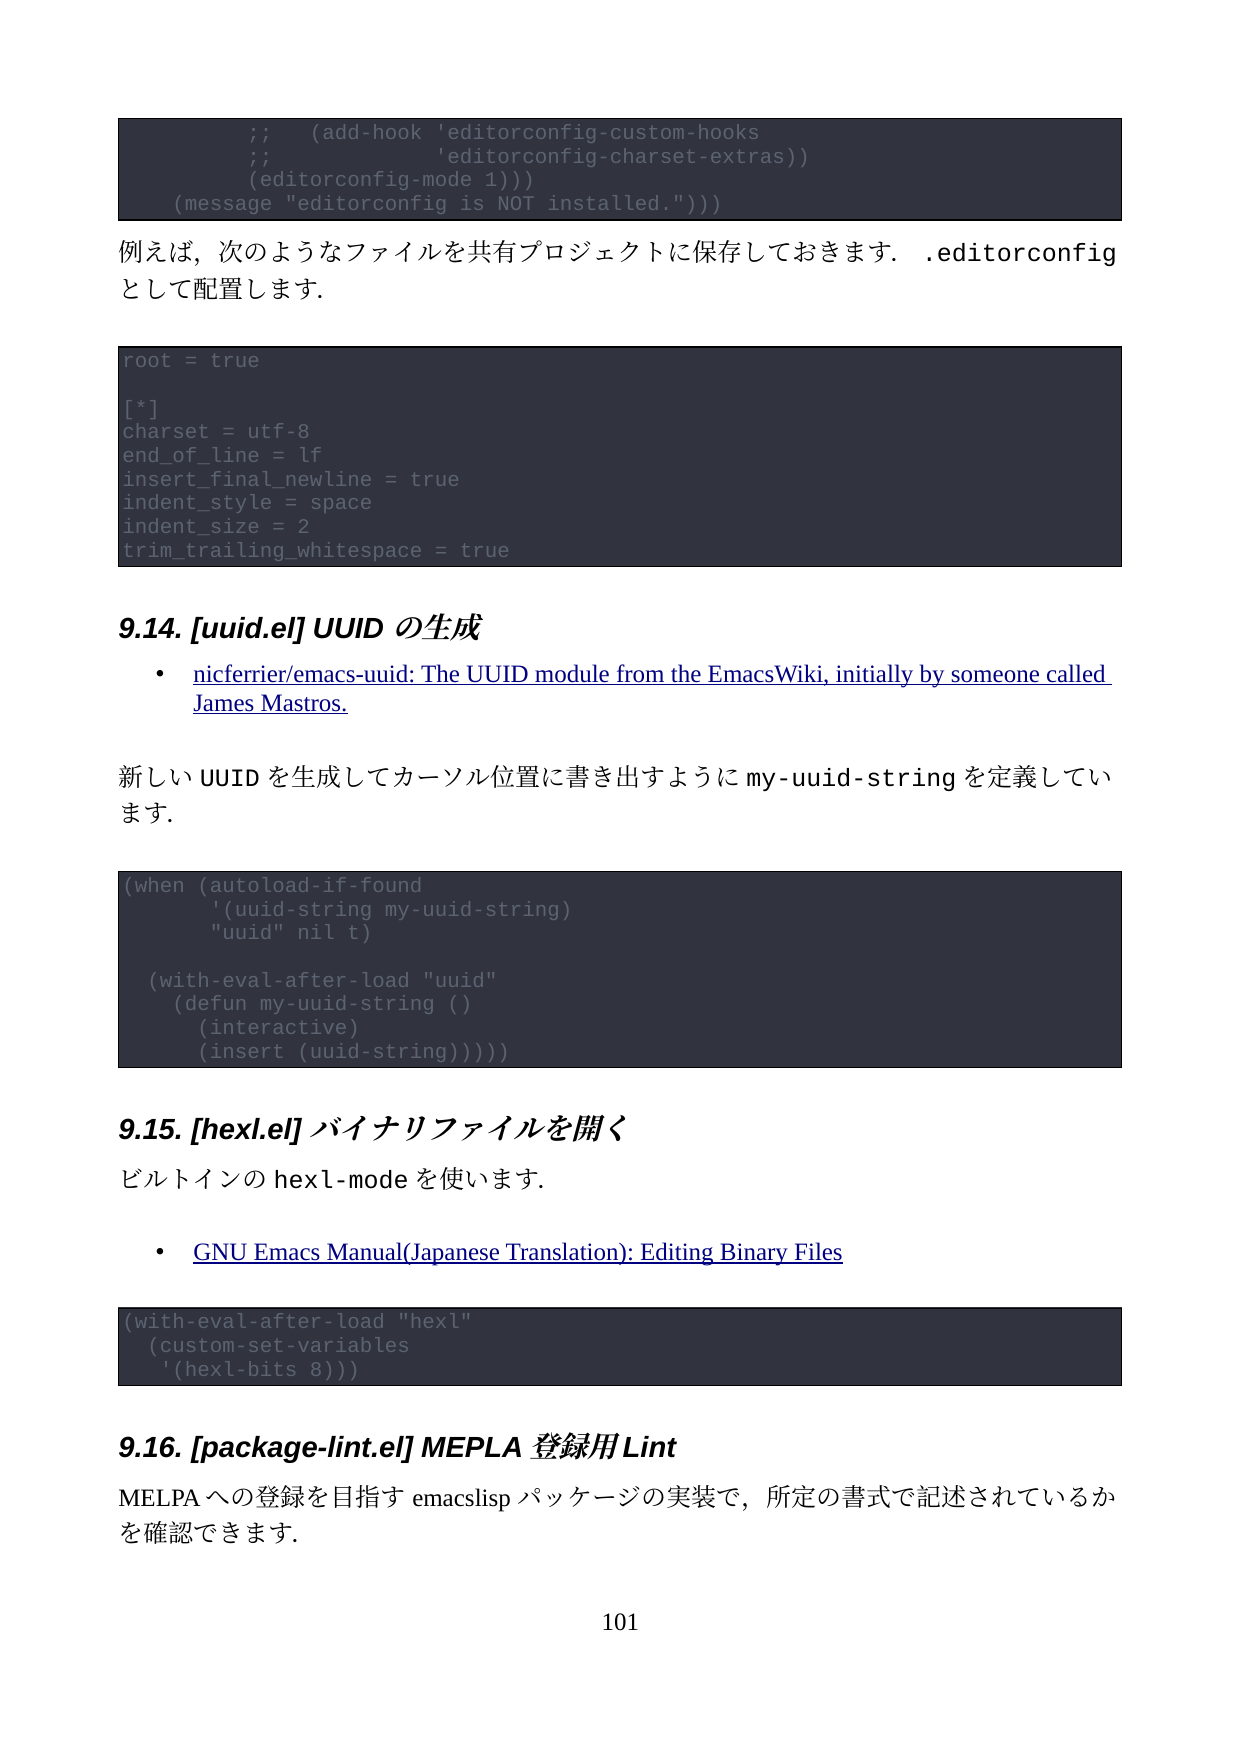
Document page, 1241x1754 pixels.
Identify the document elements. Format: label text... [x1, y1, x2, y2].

text insert_final_newline = true [119, 465, 1121, 488]
text [*] [119, 394, 1121, 417]
text ;; (add-hook 'editorconfig-custom-hooks [119, 119, 1121, 142]
list GNU Emacs Manual(Japanese Translation): Editing Binary Files [156, 1237, 1122, 1295]
list nicferrier/emacs-uuid: The UUID module from the EmacsWiki, initially by someone called James Mastros. [156, 659, 1122, 745]
text (insert (uuid-string))))) [119, 1037, 1121, 1067]
text MELPAへの登録を目指す emacslisp パッケージの実装で，所定の書式で記述されているかを確認できます． [118, 1478, 1122, 1550]
text trim_trailing_whitespace = true [119, 536, 1121, 566]
text 新しい UUID を生成してカーソル位置に書き出すように my-uuid-string を定義しています． [118, 758, 1122, 859]
text '(uuid-string my-uuid-string) [119, 895, 1121, 918]
text '(hexl-bits 8))) [119, 1355, 1121, 1385]
text (custom-set-variables [119, 1331, 1121, 1355]
text end_of_line = lf [119, 441, 1121, 465]
text ;; 'editorconfig-charset-extras)) [119, 142, 1121, 165]
text (message "editorconfig is NOT installed."))) [119, 189, 1121, 219]
text indent_style = space [119, 488, 1121, 512]
text (when (autoload-if-found [119, 872, 1121, 895]
text (defun my-uuid-string () [119, 989, 1121, 1013]
text (with-eval-after-load "hexl" [119, 1309, 1121, 1331]
text (editorconfig-mode 1))) [119, 165, 1121, 189]
text 例えば，次のようなファイルを共有プロジェクトに保存しておきます． .editorconfig として配置します． [118, 233, 1122, 334]
text charset = utf-8 [119, 417, 1121, 441]
text indent_size = 2 [119, 512, 1121, 536]
subtitle [uuid.el] UUID の生成 [118, 604, 1122, 646]
text ビルトインの hexl-mode を使います． [118, 1160, 1122, 1225]
text (with-eval-after-load "uuid" [119, 966, 1121, 989]
text (interactive) [119, 1013, 1121, 1037]
text root = true [119, 348, 1121, 370]
subtitle [package-lint.el] MEPLA登録用Lint [118, 1424, 1122, 1466]
text "uuid" nil t) [119, 918, 1121, 942]
subtitle [hexl.el] バイナリファイルを開く [118, 1106, 1122, 1147]
